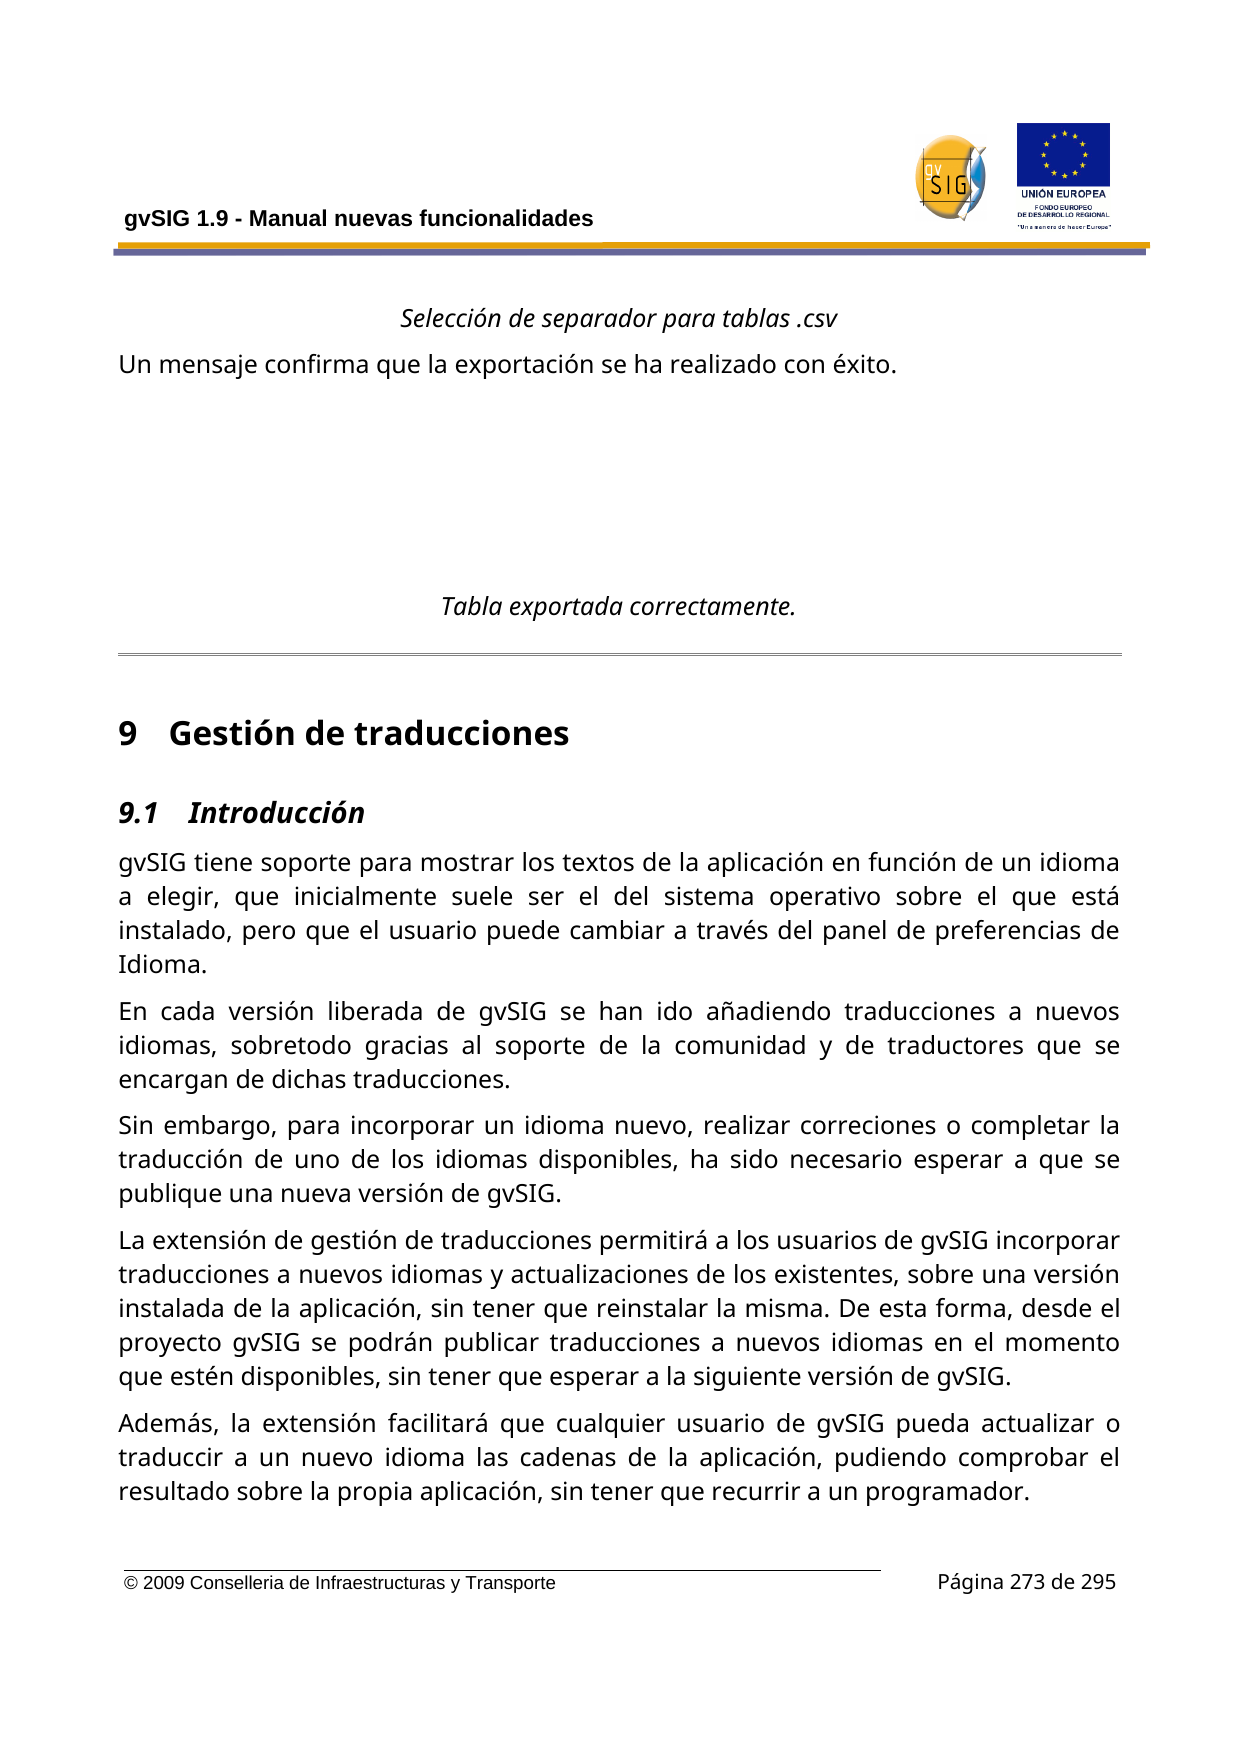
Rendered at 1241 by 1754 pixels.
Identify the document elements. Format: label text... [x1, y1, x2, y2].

text Selección de separador para tablas .csv [118, 301, 1122, 335]
text gvSIG tiene soporte para mostrar los textos de la aplicación en función de un idioma a elegir, que inicialmente suele ser el del sistema operativo sobre el que está instalado, pero que el usuario puede cambiar a través del panel de preferencias de Idioma. [118, 844, 1122, 981]
subtitle Gestión de traducciones [118, 709, 1122, 755]
text La extensión de gestión de traducciones permitirá a los usuarios de gvSIG incorporar traducciones a nuevos idiomas y actualizaciones de los existentes, sobre una versión instalada de la aplicación, sin tener que reinstalar la misma. De esta forma, desde el proyecto gvSIG se podrán publicar traducciones a nuevos idiomas en el momento que estén disponibles, sin tener que esperar a la siguiente versión de gvSIG. [118, 1223, 1122, 1393]
picture [1015, 123, 1112, 232]
text Tabla exportada correctamente. [118, 589, 1122, 623]
picture [914, 134, 987, 222]
text Sin embargo, para incorporar un idioma nuevo, realizar correciones o completar la traducción de uno de los idiomas disponibles, ha sido necesario esperar a que se publique una nueva versión de gvSIG. [118, 1108, 1122, 1210]
text Además, la extensión facilitará que cualquier usuario de gvSIG pueda actualizar o traduccir a un nuevo idioma las cadenas de la aplicación, pudiendo comprobar el resultado sobre la propia aplicación, sin tener que recurrir a un programador. [118, 1406, 1122, 1508]
text En cada versión liberada de gvSIG se han ido añadiendo traducciones a nuevos idiomas, sobretodo gracias al soporte de la comunidad y de traductores que se encargan de dichas traducciones. [118, 993, 1122, 1096]
text Un mensaje confirma que la exportación se ha realizado con éxito. [118, 347, 1122, 381]
subtitle Introducción [118, 792, 1122, 832]
